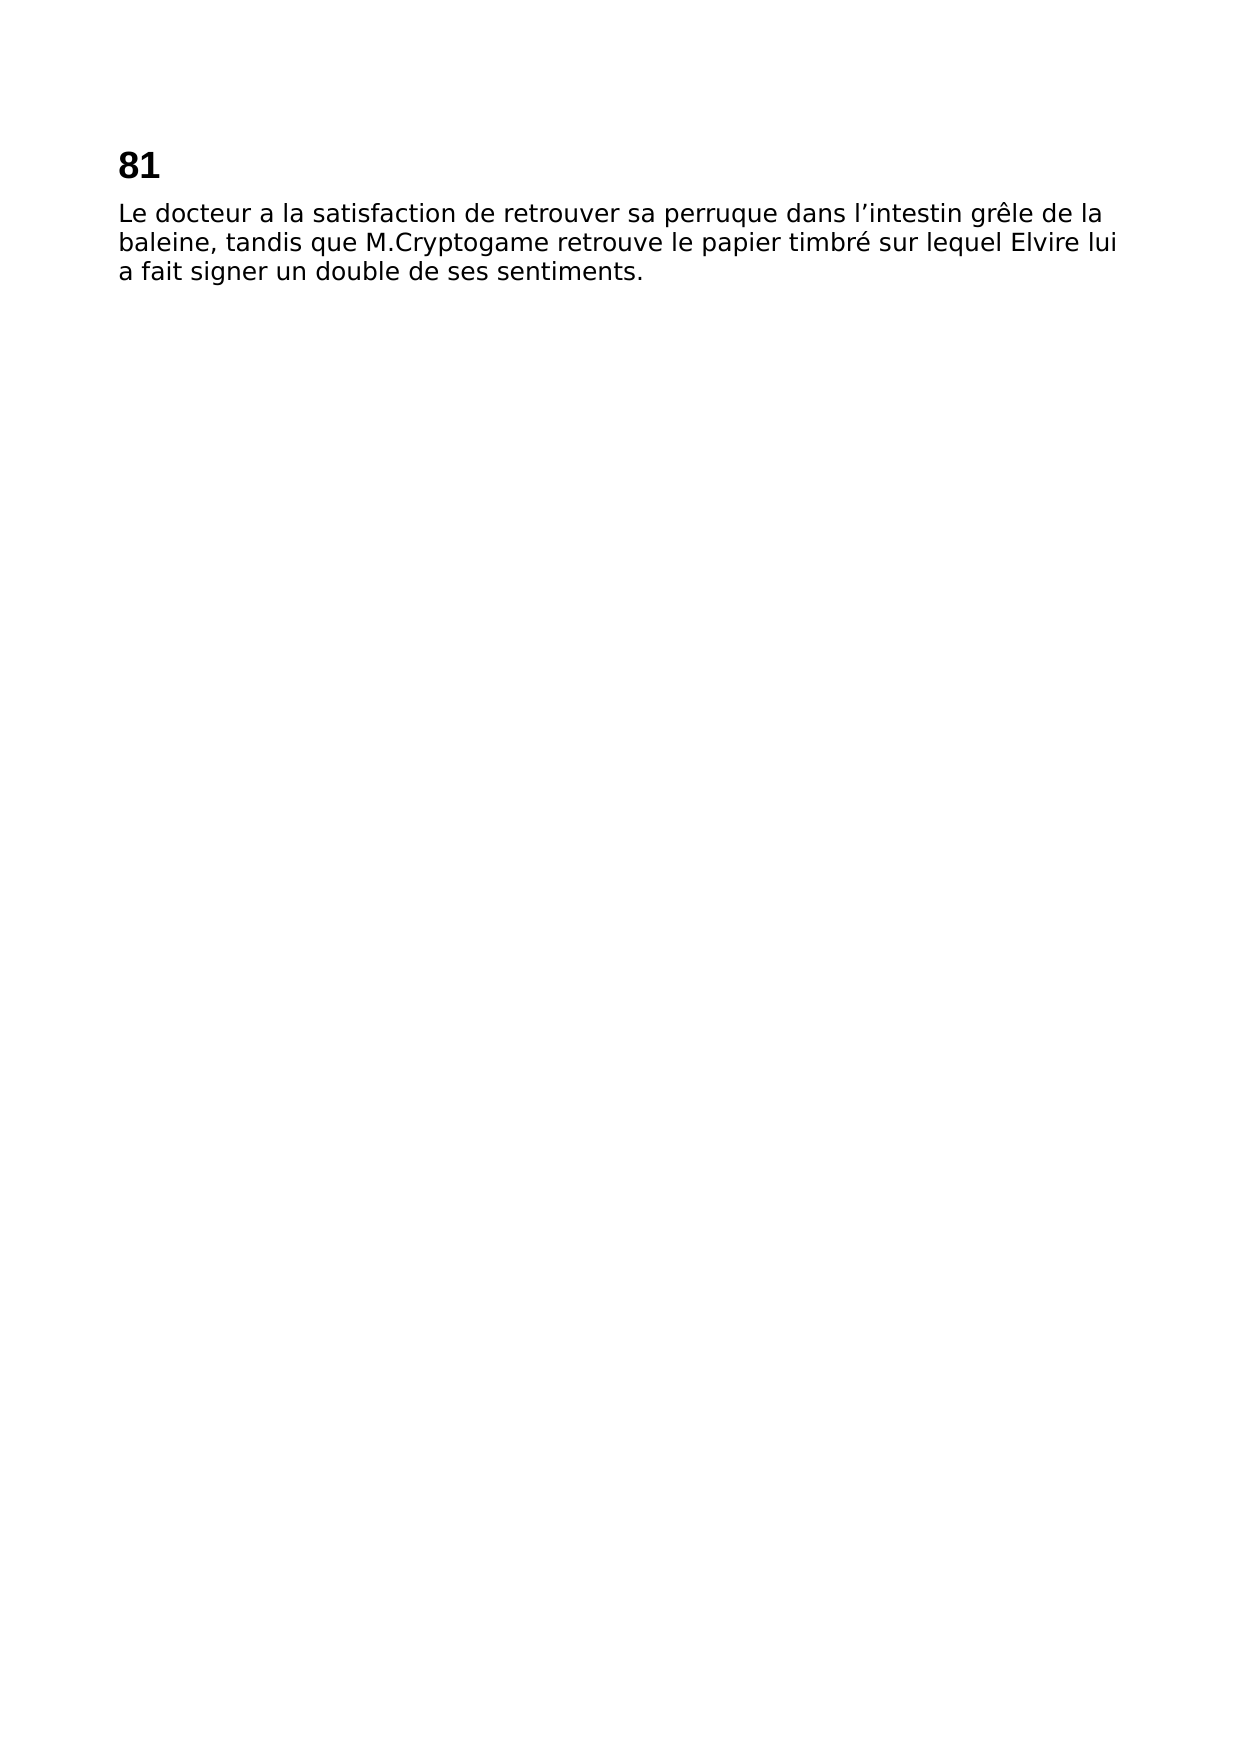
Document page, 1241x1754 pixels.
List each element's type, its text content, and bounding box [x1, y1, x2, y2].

text Le docteur a la satisfaction de retrouver sa perruque dans l’intestin grêle de la baleine, tandis que M.Cryptogame retrouve le papier timbré sur lequel Elvire lui a fait signer un double de ses sentiments. [118, 199, 1122, 287]
subtitle 81 [118, 143, 1122, 187]
